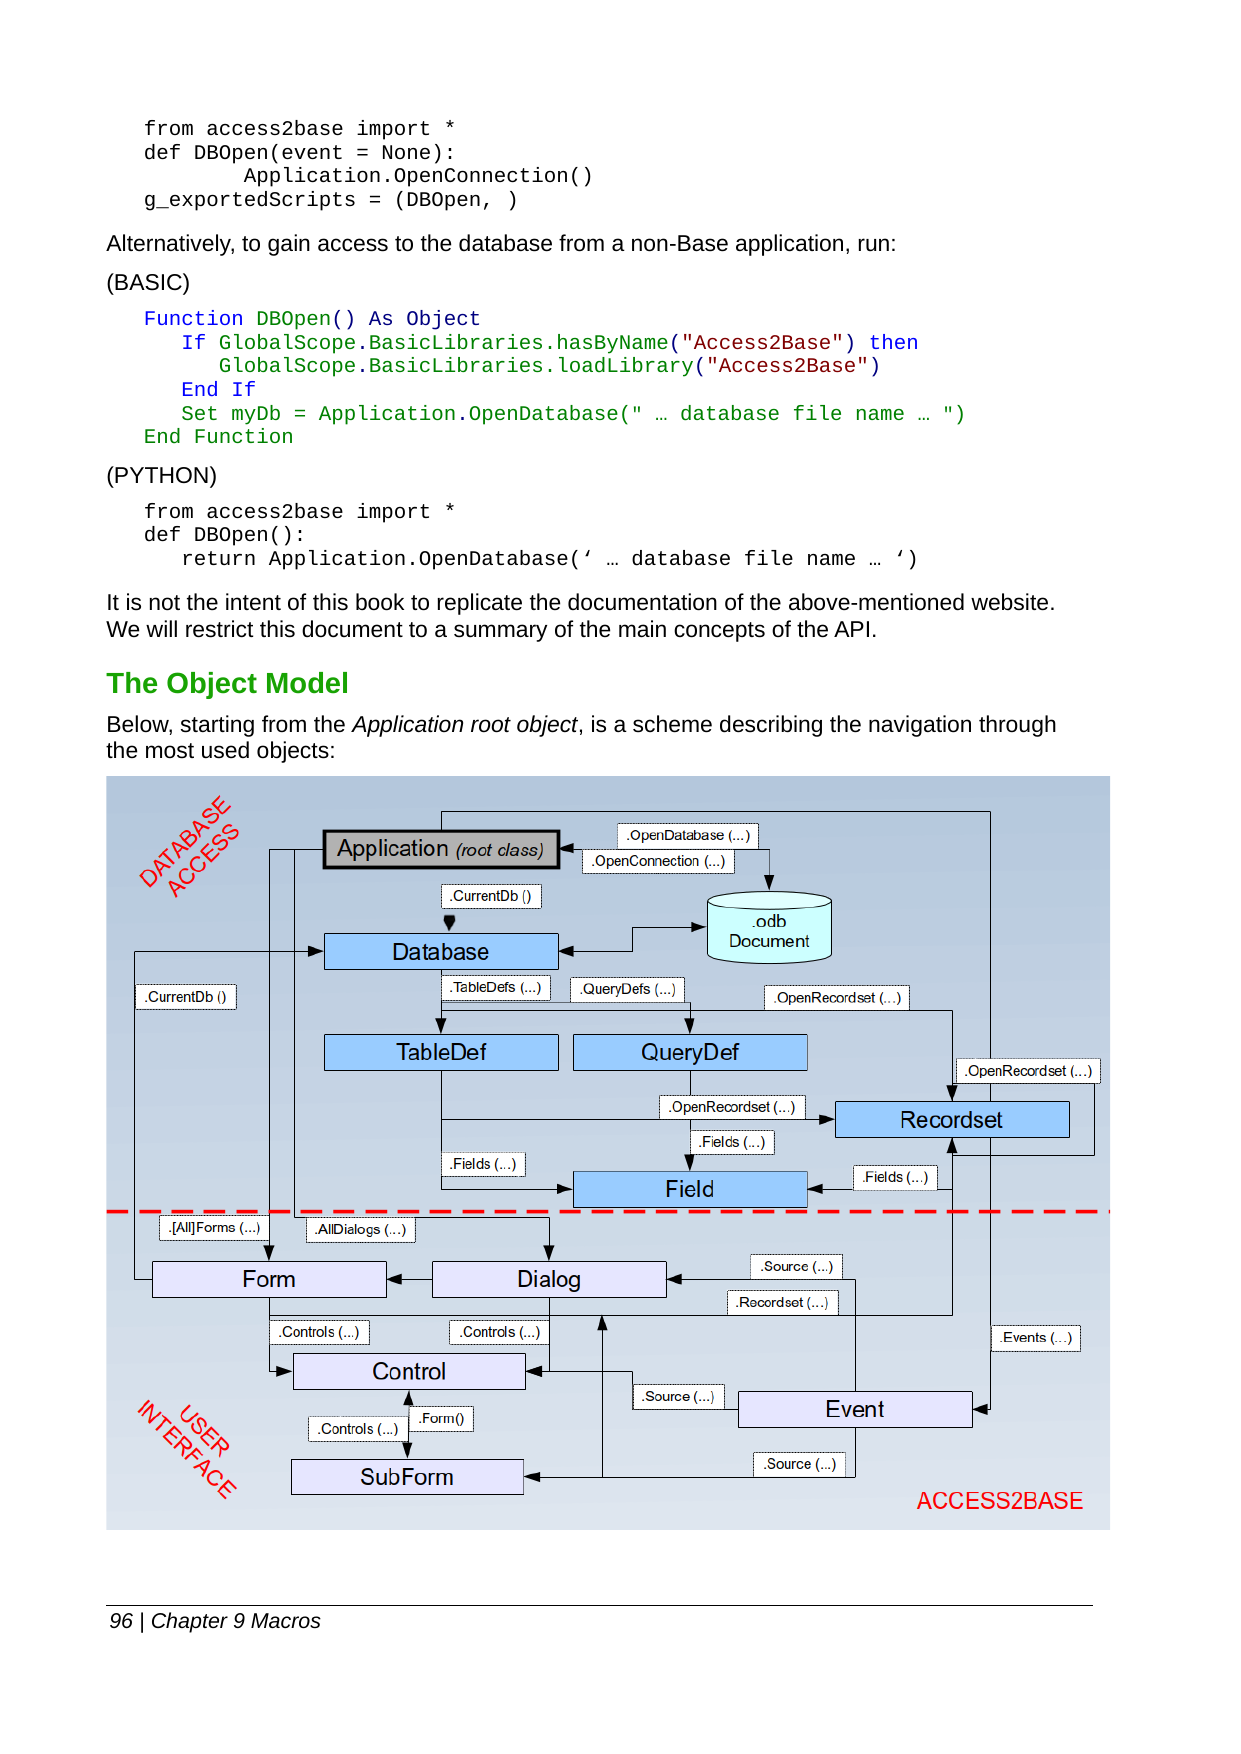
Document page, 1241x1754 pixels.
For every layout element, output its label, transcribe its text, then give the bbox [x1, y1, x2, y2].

text (PYTHON) [106, 462, 1093, 488]
list Alternatively, to gain access to the database from a non-Base application, run: [106, 230, 1093, 257]
text (BASIC) [106, 269, 1093, 296]
text If GlobalScope.BasicLibraries.hasByName("Access2Base") then [144, 332, 1093, 355]
text def DBOpen(): [144, 524, 1093, 548]
text It is not the intent of this book to replicate the documentation of the above-mentioned website. We will restrict this document to a summary of the main concepts of the API. [106, 589, 1093, 642]
subtitle The Object Model [106, 666, 1093, 699]
text g_exportedScripts = (DBOpen, ) [144, 189, 1093, 213]
text Application.OpenConnection() [144, 165, 1093, 189]
text from access2base import * [144, 118, 1093, 142]
text GlobalScope.BasicLibraries.loadLibrary("Access2Base") [144, 355, 1093, 379]
text Set myDb = Application.OpenDatabase(" … database file name … ") [144, 403, 1093, 426]
text End Function [144, 426, 1093, 450]
text End If [144, 379, 1093, 403]
picture [106, 776, 1111, 1530]
text return Application.OpenDatabase(‘ … database file name … ‘) [144, 548, 1093, 572]
text def DBOpen(event = None): [144, 142, 1093, 165]
text Function DBOpen() As Object [144, 308, 1093, 332]
text Below, starting from the Application root object, is a scheme describing the navigation through the most used objects: [106, 711, 1093, 764]
text from access2base import * [144, 501, 1093, 524]
